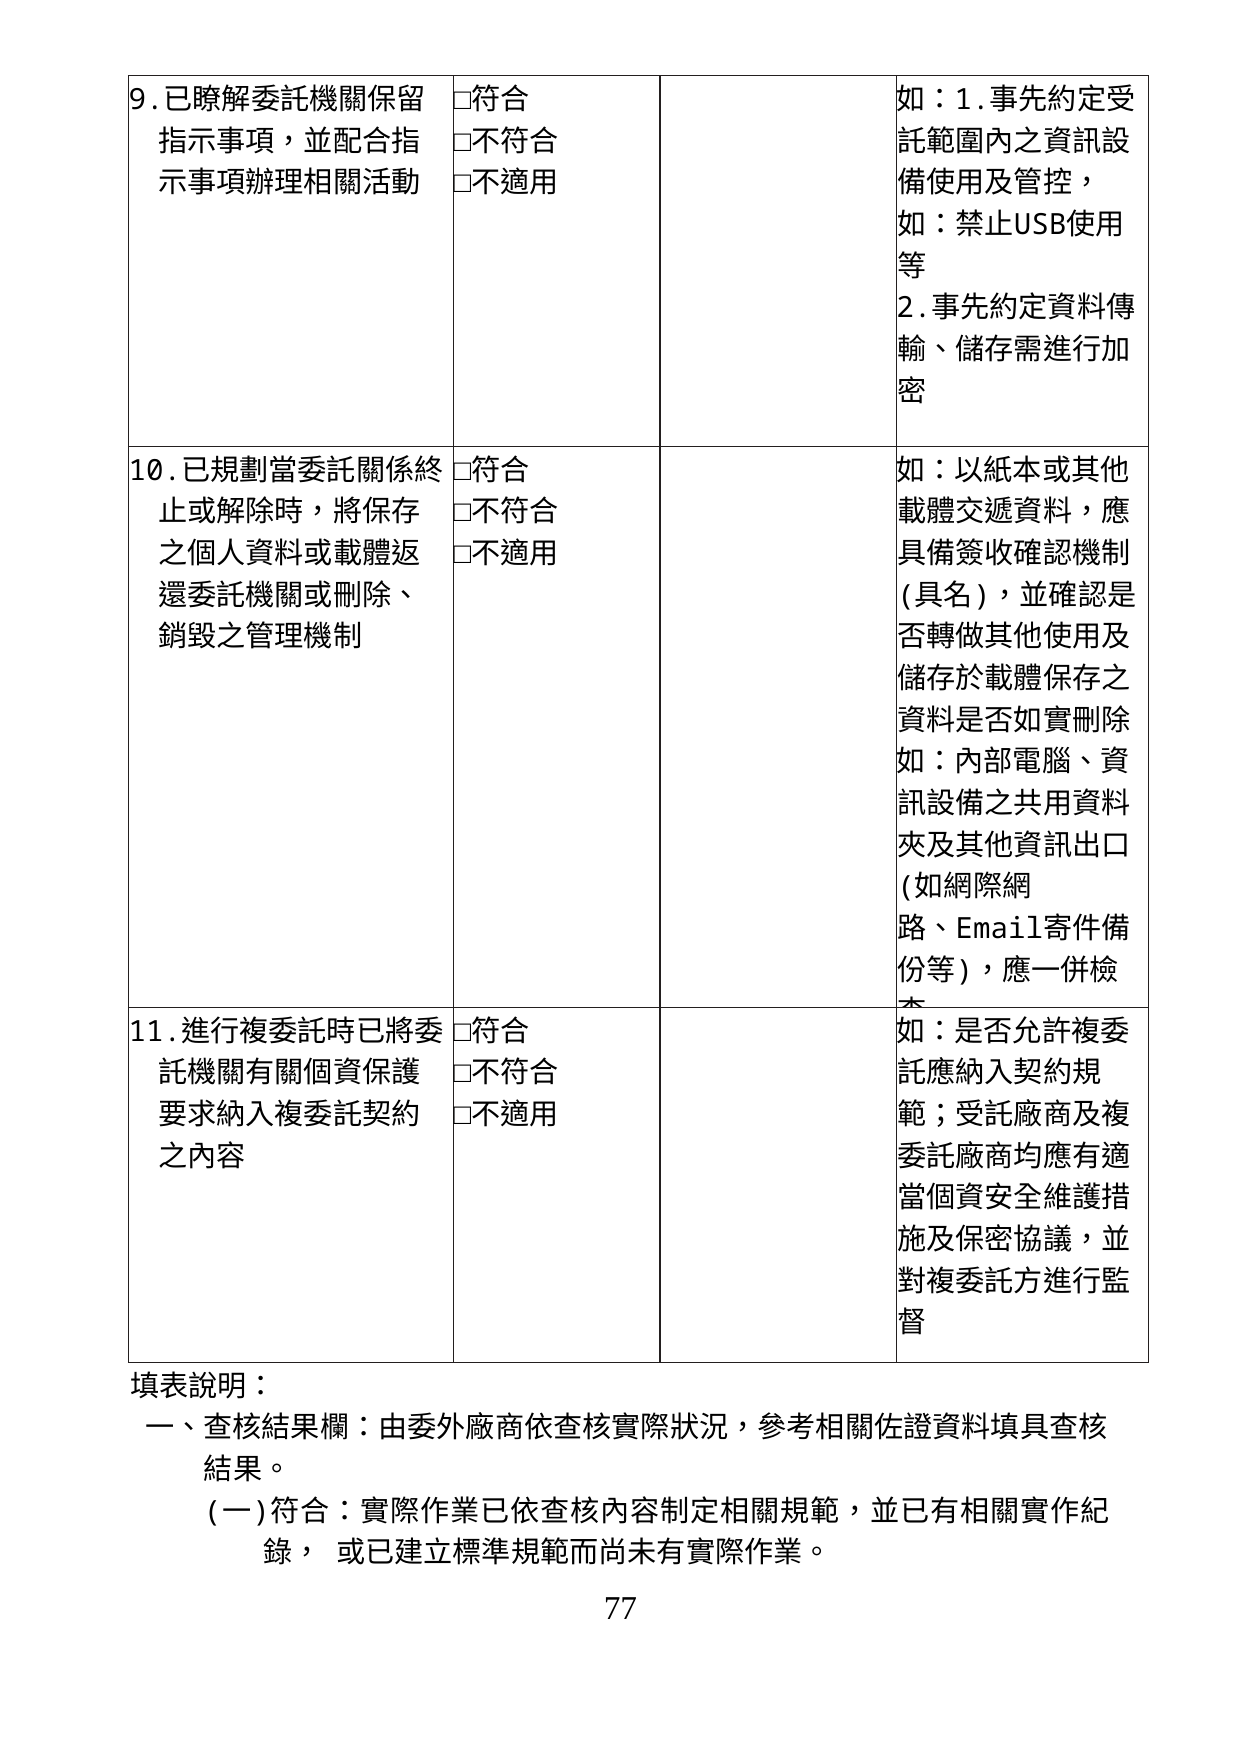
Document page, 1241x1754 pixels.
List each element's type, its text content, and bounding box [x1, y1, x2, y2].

table_cell 如：1.事先約定受託範圍內之資訊設備使用及管控，如：禁止USB使用等 2.事先約定資料傳輸、儲存需進行加密 [897, 76, 1148, 446]
text 一、查核結果欄：由委外廠商依查核實際狀況，參考相關佐證資料填具查核結果。 [145, 1404, 1110, 1488]
text (一)符合：實際作業已依查核內容制定相關規範，並已有相關實作紀錄， 或已建立標準規範而尚未有實際作業。 [204, 1488, 1110, 1571]
table_cell [661, 447, 896, 1007]
table_cell 如：是否允許複委託應納入契約規範；受託廠商及複委託廠商均應有適當個資安全維護措施及保密協議，並對複委託方進行監督 [897, 1008, 1148, 1362]
table_cell 9.已瞭解委託機關保留指示事項，並配合指示事項辦理相關活動 [129, 76, 453, 446]
table_cell [661, 76, 896, 446]
table_cell 11.進行複委託時已將委託機關有關個資保護要求納入複委託契約之內容 [129, 1008, 453, 1362]
table_cell □符合 □不符合 □不適用 [454, 1008, 659, 1362]
table_cell 如：以紙本或其他載體交遞資料，應具備簽收確認機制(具名)，並確認是否轉做其他使用及儲存於載體保存之資料是否如實刪除 如：內部電腦、資訊設備之共用資料夾及其他資訊出口(如網際網路、Email寄件備份等)，應一併檢查 [897, 447, 1148, 1007]
table_cell □符合 □不符合 □不適用 [454, 447, 659, 1007]
table_cell □符合 □不符合 □不適用 [454, 76, 659, 446]
text 填表說明： [130, 1363, 1110, 1404]
table_cell [661, 1008, 896, 1362]
table_cell 10.已規劃當委託關係終止或解除時，將保存之個人資料或載體返還委託機關或刪除、銷毀之管理機制 [129, 447, 453, 1007]
